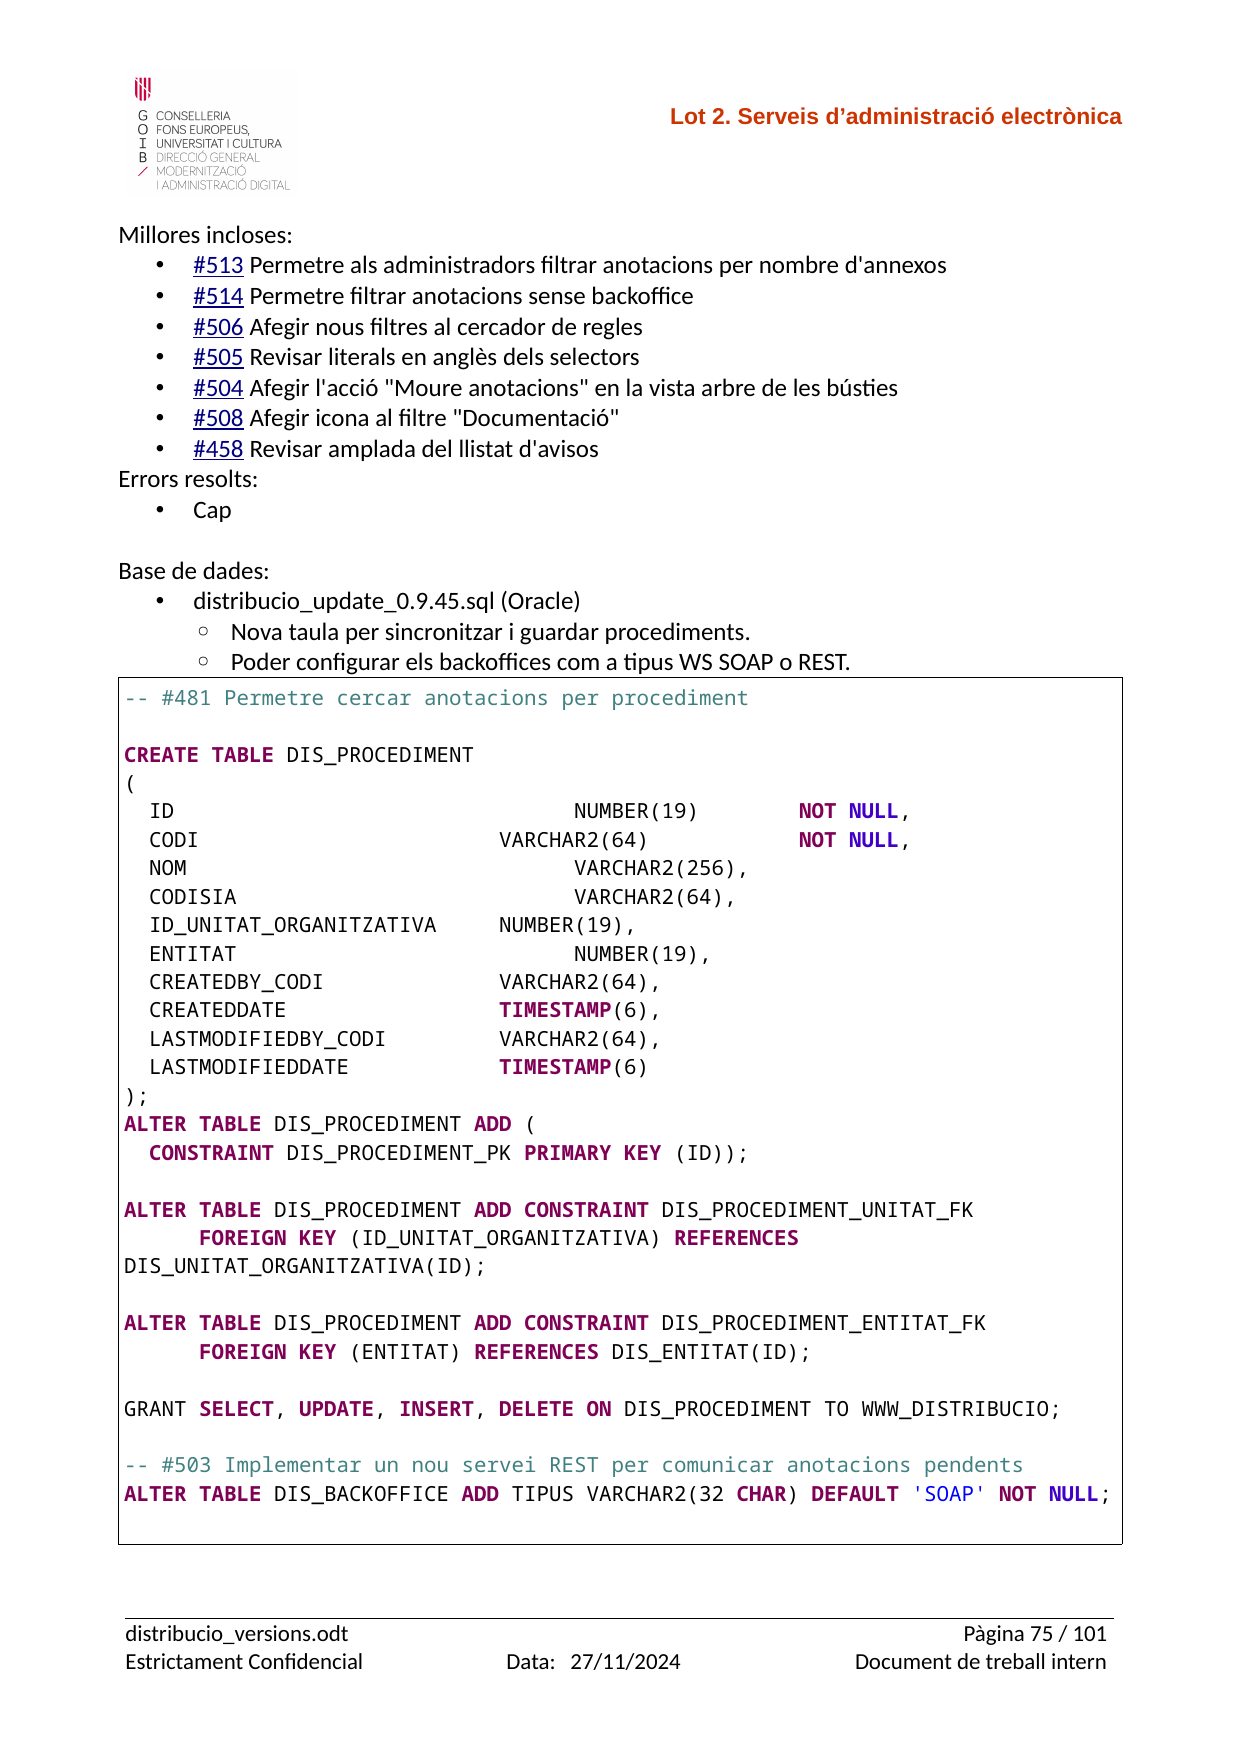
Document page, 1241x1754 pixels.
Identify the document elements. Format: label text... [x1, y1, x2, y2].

text Base de dades: [118, 555, 1122, 585]
list Poder configurar els backoffices com a tipus WS SOAP o REST. [193, 646, 1122, 677]
picture [126, 70, 299, 197]
text Millores incloses: [118, 219, 1122, 250]
list #508 Afegir icona al filtre "Documentació" [156, 402, 1122, 433]
list #514 Permetre filtrar anotacions sense backoffice [156, 280, 1122, 311]
list distribucio_update_0.9.45.sql (Oracle) [156, 585, 1122, 616]
list #504 Afegir l'acció "Moure anotacions" en la vista arbre de les bústies [156, 372, 1122, 402]
list #505 Revisar literals en anglès dels selectors [156, 341, 1122, 372]
list #458 Revisar amplada del llistat d'avisos [156, 433, 1122, 463]
list Nova taula per sincronitzar i guardar procediments. [193, 616, 1122, 646]
list #513 Permetre als administradors filtrar anotacions per nombre d'annexos [156, 250, 1122, 280]
table_header -- #481 Permetre cercar anotacions per procediment CREATE TABLE DIS_PROCEDIMENT ( ID NUMBER(19) NOT NULL, CODI VARCHAR2(64) NOT NULL, NOM VARCHAR2(256), CODISIA VARCHAR2(64), ID_UNITAT_ORGANITZATIVA NUMBER(19), ENTITAT NUMBER(19), CREATEDBY_CODI VARCHAR2(64), CREATEDDATE TIMESTAMP(6), LASTMODIFIEDBY_CODI VARCHAR2(64), LASTMODIFIEDDATE TIMESTAMP(6) ); ALTER TABLE DIS_PROCEDIMENT ADD ( CONSTRAINT DIS_PROCEDIMENT_PK PRIMARY KEY (ID)); ALTER TABLE DIS_PROCEDIMENT ADD CONSTRAINT DIS_PROCEDIMENT_UNITAT_FK FOREIGN KEY (ID_UNITAT_ORGANITZATIVA) REFERENCES DIS_UNITAT_ORGANITZATIVA(ID); ALTER TABLE DIS_PROCEDIMENT ADD CONSTRAINT DIS_PROCEDIMENT_ENTITAT_FK FOREIGN KEY (ENTITAT) REFERENCES DIS_ENTITAT(ID); GRANT SELECT, UPDATE, INSERT, DELETE ON DIS_PROCEDIMENT TO WWW_DISTRIBUCIO; -- #503 Implementar un nou servei REST per comunicar anotacions pendents ALTER TABLE DIS_BACKOFFICE ADD TIPUS VARCHAR2(32 CHAR) DEFAULT 'SOAP' NOT NULL; [119, 678, 1122, 1544]
list #506 Afegir nous filtres al cercador de regles [156, 311, 1122, 341]
text Errors resolts: [118, 463, 1122, 494]
list Cap [156, 494, 1122, 524]
